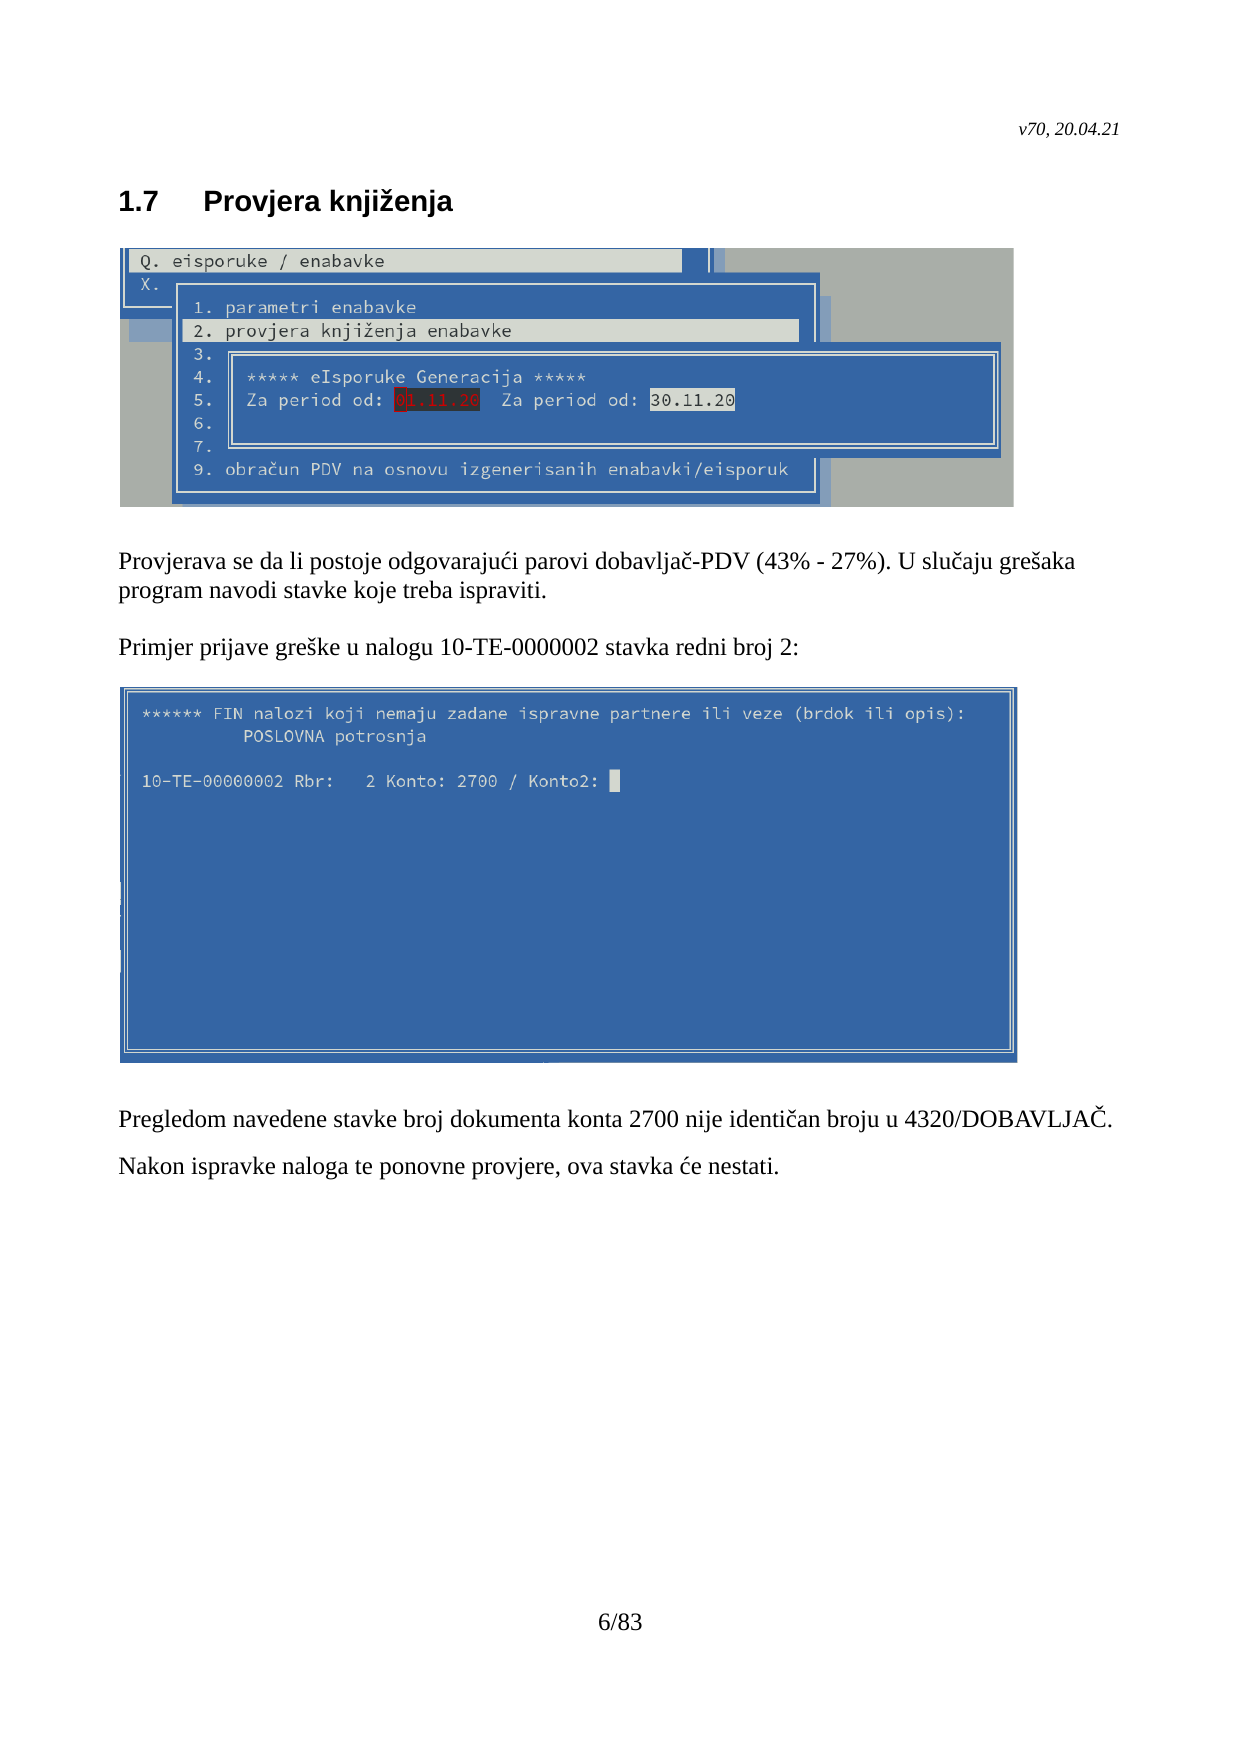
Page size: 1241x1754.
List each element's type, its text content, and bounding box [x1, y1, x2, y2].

picture [120, 248, 1014, 507]
text Provjerava se da li postoje odgovarajući parovi dobavljač-PDV (43% - 27%). U slučaju grešaka program navodi stavke koje treba ispraviti. [118, 546, 1122, 604]
text Primjer prijave greške u nalogu 10-TE-0000002 stavka redni broj 2: [118, 632, 1122, 661]
subtitle Provjera knjiženja [118, 184, 1122, 217]
subtitle Pregledom navedene stavke broj dokumenta konta 2700 nije identičan broju u 4320/DOBAVLJAČ. [118, 1104, 1122, 1133]
picture [120, 687, 1018, 1063]
subtitle Nakon ispravke naloga te ponovne provjere, ova stavka će nestati. [118, 1151, 1122, 1180]
